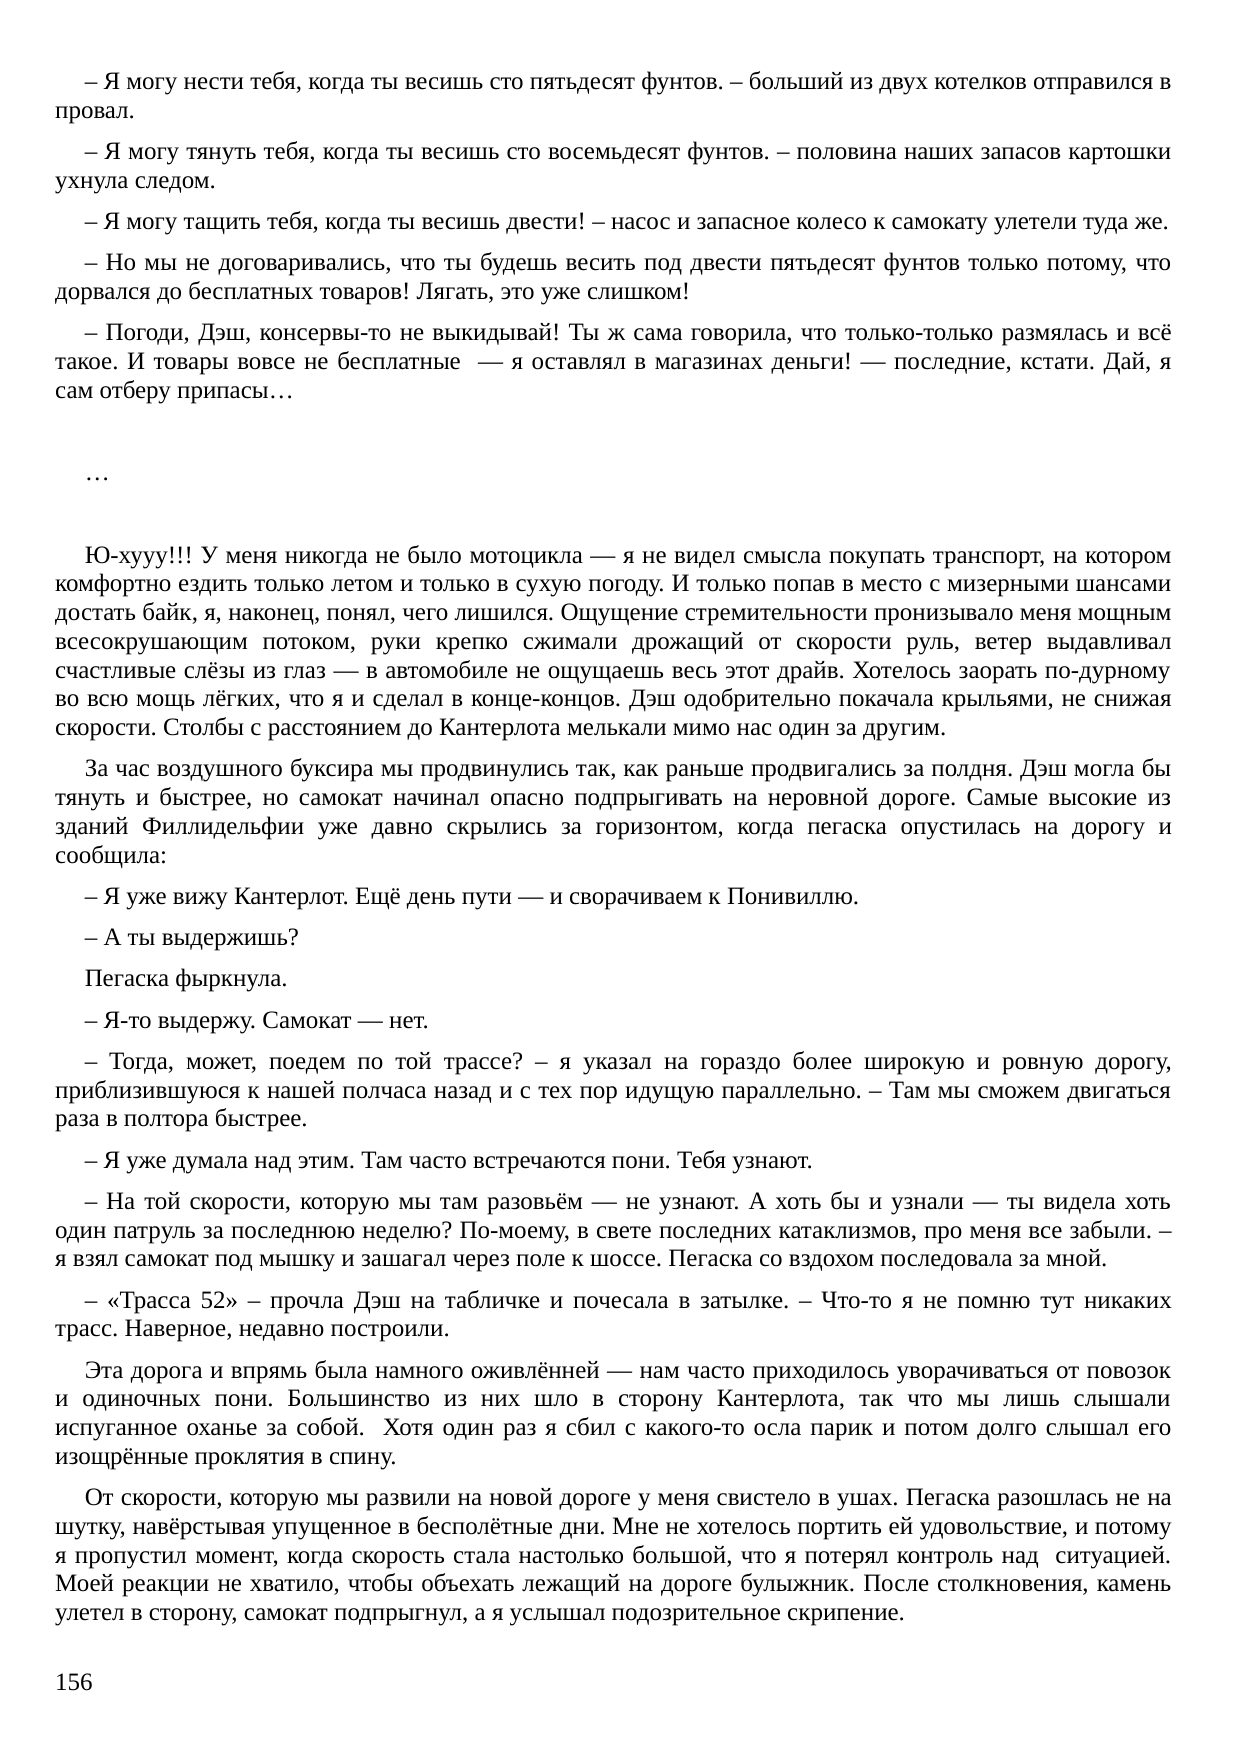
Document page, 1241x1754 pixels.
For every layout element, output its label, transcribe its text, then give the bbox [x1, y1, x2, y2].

text – На той скорости, которую мы там разовьём — не узнают. А хоть бы и узнали — ты видела хоть один патруль за последнюю неделю? По-моему, в свете последних катаклизмов, про меня все забыли. – я взял самокат под мышку и зашагал через поле к шоссе. Пегаска со вздохом последовала за мной. [55, 1186, 1173, 1272]
text От скорости, которую мы развили на новой дороге у меня свистело в ушах. Пегаска разошлась не на шутку, навёрстывая упущенное в бесполётные дни. Мне не хотелось портить ей удовольствие, и потому я пропустил момент, когда скорость стала настолько большой, что я потерял контроль над ситуацией. Моей реакции не хватило, чтобы объехать лежащий на дороге булыжник. После столкновения, камень улетел в сторону, самокат подпрыгнул, а я услышал подозрительное скрипение. [55, 1482, 1173, 1626]
text Эта дорога и впрямь была намного оживлённей — нам часто приходилось уворачиваться от повозок и одиночных пони. Большинство из них шло в сторону Кантерлота, так что мы лишь слышали испуганное оханье за собой. Хотя один раз я сбил с какого-то осла парик и потом долго слышал его изощрённые проклятия в спину. [55, 1355, 1173, 1470]
text – А ты выдержишь? [55, 922, 1173, 951]
text – Я-то выдержу. Самокат — нет. [55, 1005, 1173, 1033]
text – Я могу тащить тебя, когда ты весишь двести! – насос и запасное колесо к самокату улетели туда же. [55, 206, 1173, 235]
text – Я уже вижу Кантерлот. Ещё день пути — и сворачиваем к Понивиллю. [55, 881, 1173, 910]
text За час воздушного буксира мы продвинулись так, как раньше продвигались за полдня. Дэш могла бы тянуть и быстрее, но самокат начинал опасно подпрыгивать на неровной дороге. Самые высокие из зданий Филлидельфии уже давно скрылись за горизонтом, когда пегаска опустилась на дорогу и сообщила: [55, 753, 1173, 868]
text – Я уже думала над этим. Там часто встречаются пони. Тебя узнают. [55, 1145, 1173, 1173]
text – Но мы не договаривались, что ты будешь весить под двести пятьдесят фунтов только потому, что дорвался до бесплатных товаров! Лягать, это уже слишком! [55, 247, 1173, 305]
text Пегаска фыркнула. [55, 963, 1173, 992]
text – «Трасса 52» – прочла Дэш на табличке и почесала в затылке. – Что-то я не помню тут никаких трасс. Наверное, недавно построили. [55, 1285, 1173, 1342]
text … [55, 457, 1173, 486]
text – Я могу нести тебя, когда ты весишь сто пятьдесят фунтов. – больший из двух котелков отправился в провал. [55, 66, 1173, 123]
text – Тогда, может, поедем по той трассе? – я указал на гораздо более широкую и ровную дорогу, приблизившуюся к нашей полчаса назад и с тех пор идущую параллельно. – Там мы сможем двигаться раза в полтора быстрее. [55, 1046, 1173, 1132]
text – Погоди, Дэш, консервы-то не выкидывай! Ты ж сама говорила, что только-только размялась и всё такое. И товары вовсе не бесплатные — я оставлял в магазинах деньги! — последние, кстати. Дай, я сам отберу припасы… [55, 317, 1173, 403]
text Ю-хууу!!! У меня никогда не было мотоцикла — я не видел смысла покупать транспорт, на котором комфортно ездить только летом и только в сухую погоду. И только попав в место с мизерными шансами достать байк, я, наконец, понял, чего лишился. Ощущение стремительности пронизывало меня мощным всесокрушающим потоком, руки крепко сжимали дрожащий от скорости руль, ветер выдавливал счастливые слёзы из глаз — в автомобиле не ощущаешь весь этот драйв. Хотелось заорать по-дурному во всю мощь лёгких, что я и сделал в конце-концов. Дэш одобрительно покачала крыльями, не снижая скорости. Столбы с расстоянием до Кантерлота мелькали мимо нас один за другим. [55, 540, 1173, 741]
text – Я могу тянуть тебя, когда ты весишь сто восемьдесят фунтов. – половина наших запасов картошки ухнула следом. [55, 136, 1173, 193]
